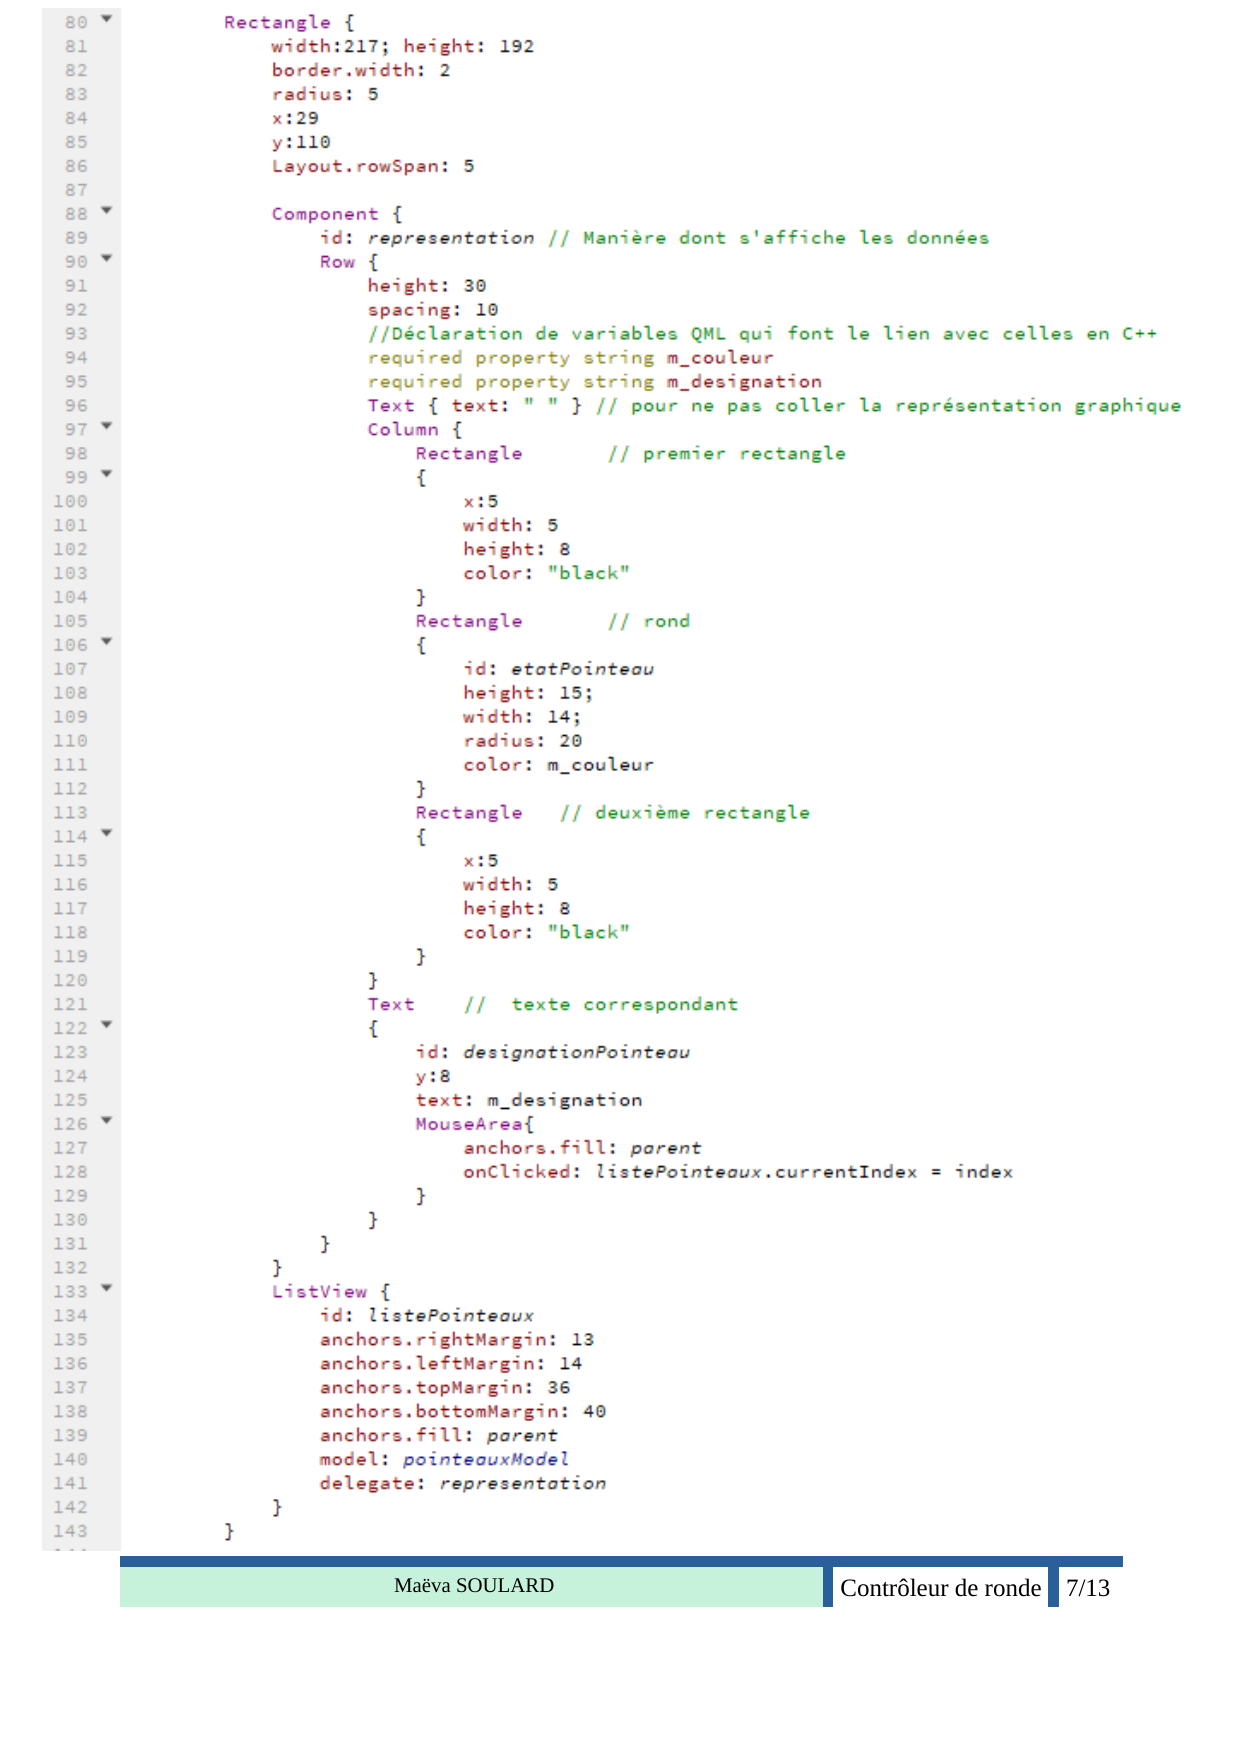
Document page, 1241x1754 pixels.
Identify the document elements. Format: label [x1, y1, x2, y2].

picture [42, 8, 1196, 1551]
